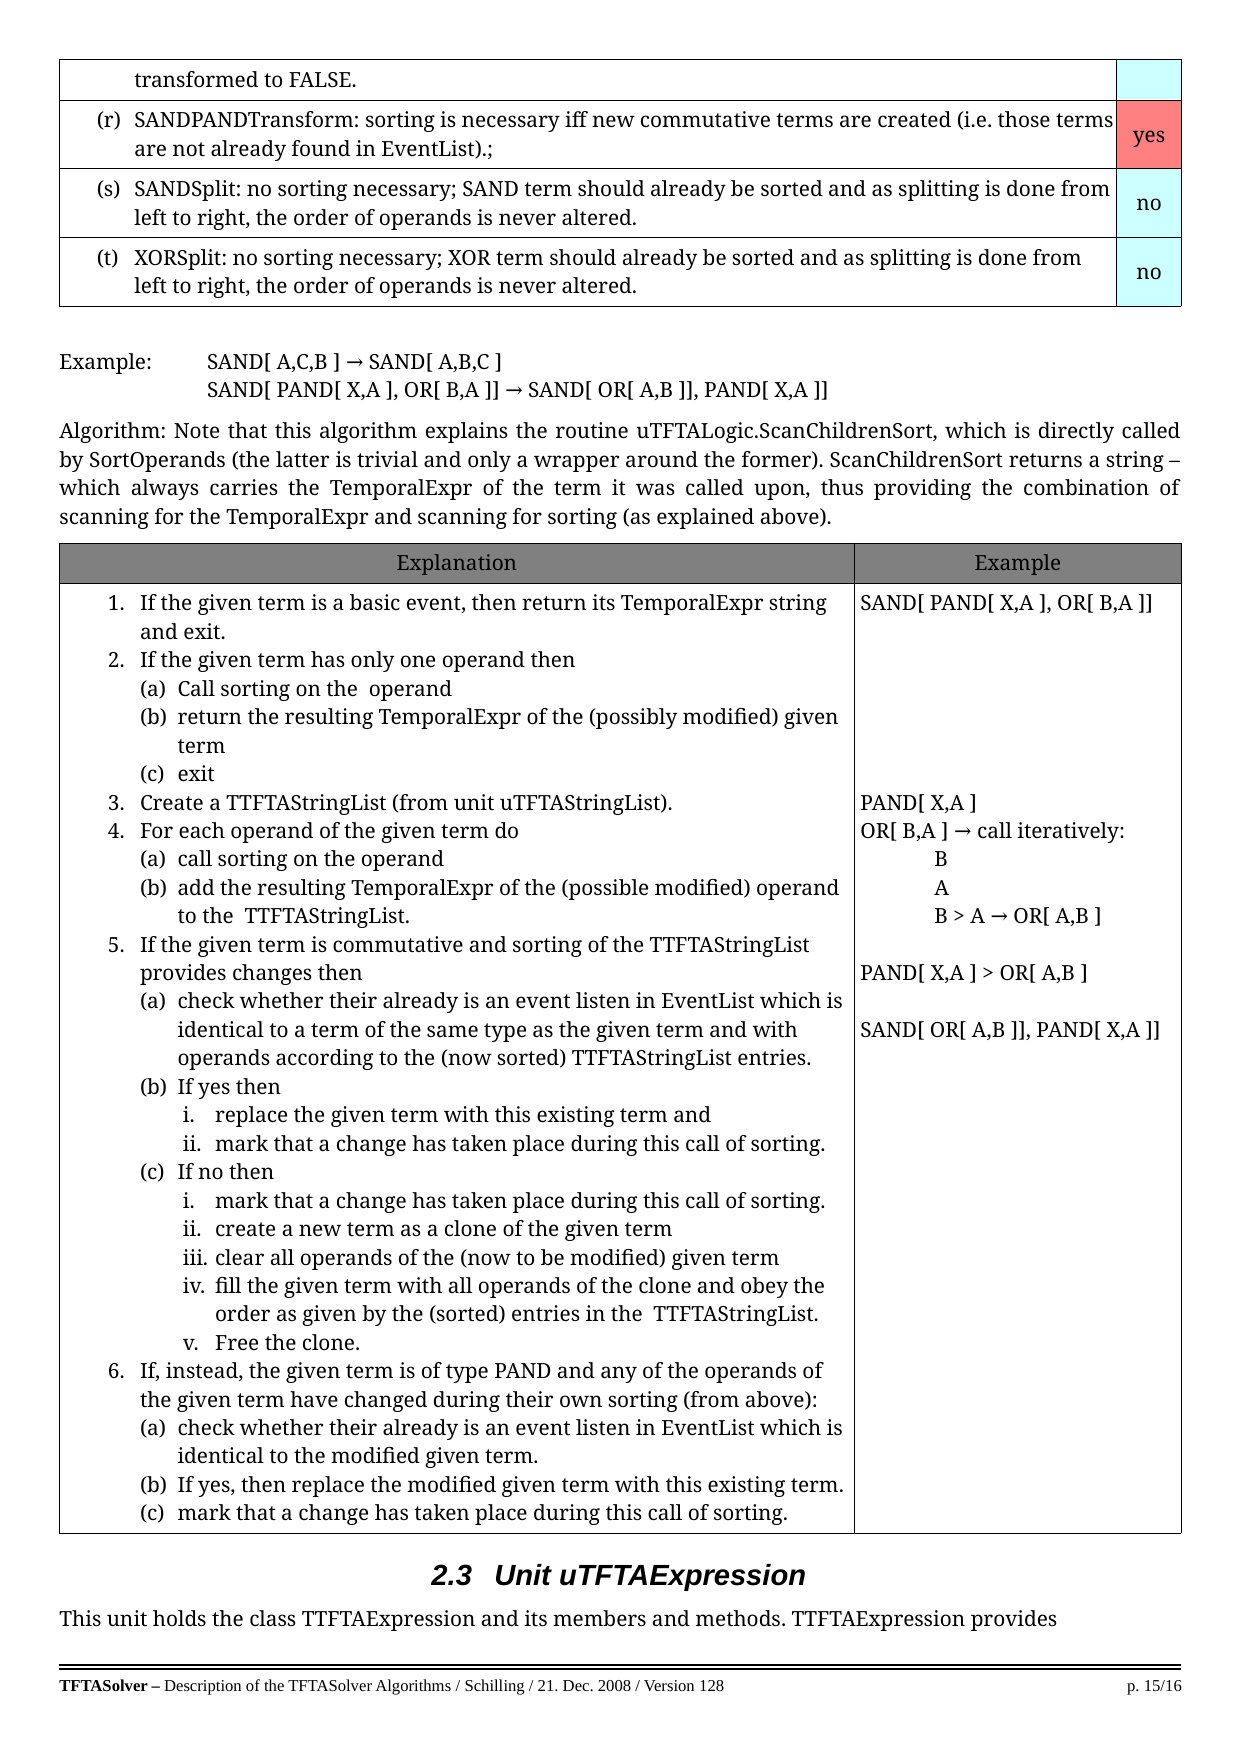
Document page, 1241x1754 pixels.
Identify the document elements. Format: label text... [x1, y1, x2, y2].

text Example: SAND[ A,C,B ] → SAND[ A,B,C ] SAND[ PAND[ X,A ], OR[ B,A ]] → SAND[ OR[ A,B ]], PAND[ X,A ]] [59, 347, 1181, 404]
table_header Example [855, 544, 1181, 583]
text Algorithm: Note that this algorithm explains the routine uTFTALogic.ScanChildrenSort, which is directly called by SortOperands (the latter is trivial and only a wrapper around the former). ScanChildrenSort returns a string – which always carries the TemporalExpr of the term it was called upon, thus providing the combination of scanning for the TemporalExpr and scanning for sorting (as explained above). [59, 416, 1181, 530]
table_cell [1117, 60, 1181, 99]
table_cell transformed to FALSE. [60, 60, 1116, 99]
table_cell SANDPANDTransform: sorting is necessary iff new commutative terms are created (i.e. those terms are not already found in EventList).; [60, 101, 1116, 168]
table_header Explanation [60, 544, 854, 583]
table_cell no [1117, 169, 1181, 237]
subtitle Unit uTFTAExpression [59, 1558, 1181, 1591]
table_cell no [1117, 238, 1181, 306]
table_cell SANDSplit: no sorting necessary; SAND term should already be sorted and as splitting is done from left to right, the order of operands is never altered. [60, 169, 1116, 237]
table_cell If the given term is a basic event, then return its TemporalExpr string and exit. If the given term has only one operand then Call sorting on the operand return the resulting TemporalExpr of the (possibly modified) given term exit Create a TTFTAStringList (from unit uTFTAStringList). For each operand of the given term do call sorting on the operand add the resulting TemporalExpr of the (possible modified) operand to the TTFTAStringList. If the given term is commutative and sorting of the TTFTAStringList provides changes then check whether their already is an event listen in EventList which is identical to a term of the same type as the given term and with operands according to the (now sorted) TTFTAStringList entries. If yes then replace the given term with this existing term and mark that a change has taken place during this call of sorting. If no then mark that a change has taken place during this call of sorting. create a new term as a clone of the given term clear all operands of the (now to be modified) given term fill the given term with all operands of the clone and obey the order as given by the (sorted) entries in the TTFTAStringList. Free the clone. If, instead, the given term is of type PAND and any of the operands of the given term have changed during their own sorting (from above): check whether their already is an event listen in EventList which is identical to the modified given term. If yes, then replace the modified given term with this existing term. mark that a change has taken place during this call of sorting. [60, 584, 854, 1533]
table_cell yes [1117, 101, 1181, 168]
table_cell SAND[ PAND[ X,A ], OR[ B,A ]] PAND[ X,A ] OR[ B,A ] → call iteratively: B A B > A → OR[ A,B ] PAND[ X,A ] > OR[ A,B ] SAND[ OR[ A,B ]], PAND[ X,A ]] [855, 584, 1181, 1533]
text This unit holds the class TTFTAExpression and its members and methods. TTFTAExpression provides [59, 1604, 1181, 1632]
table_cell XORSplit: no sorting necessary; XOR term should already be sorted and as splitting is done from left to right, the order of operands is never altered. [60, 238, 1116, 306]
